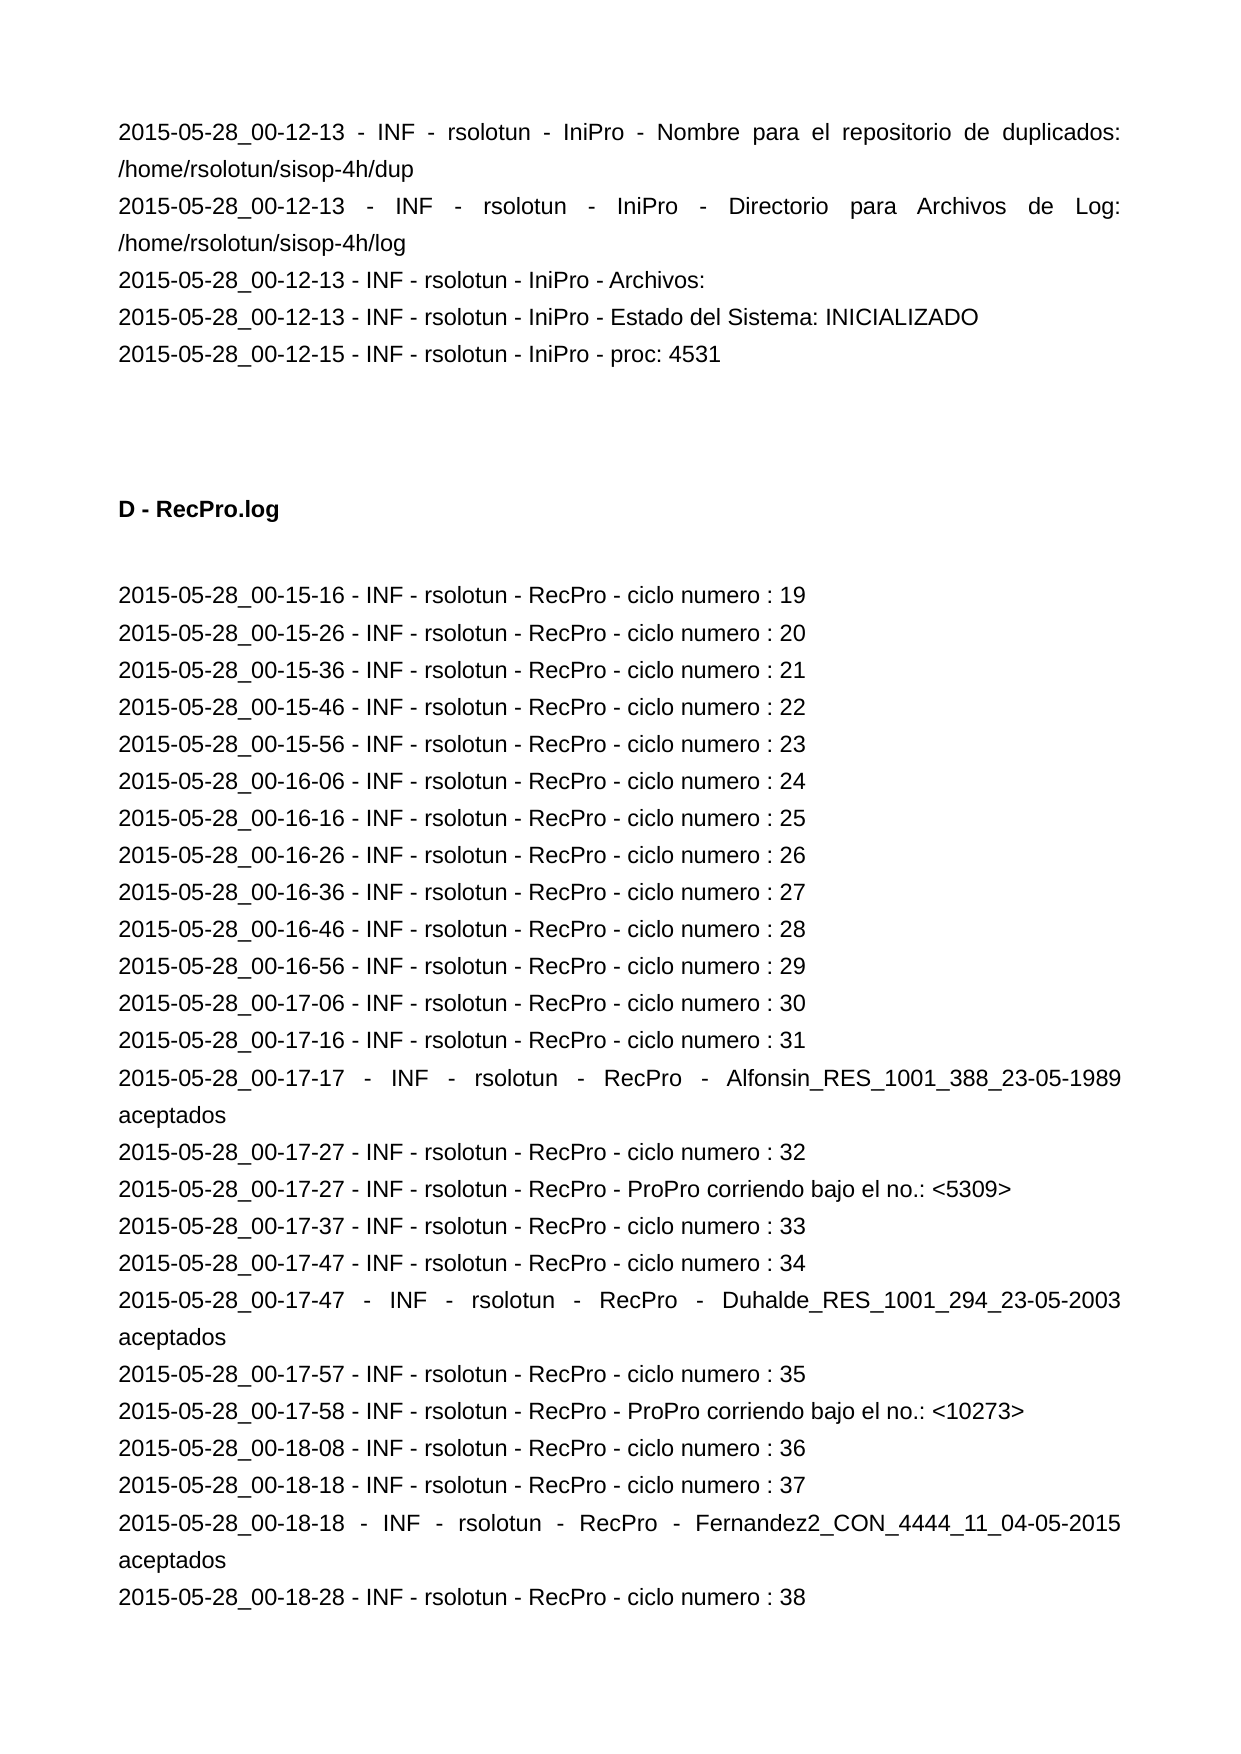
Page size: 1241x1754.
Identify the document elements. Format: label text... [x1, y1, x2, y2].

text 2015-05-28_00-18-08 - INF - rsolotun - RecPro - ciclo numero : 36 [118, 1435, 1122, 1462]
text 2015-05-28_00-16-36 - INF - rsolotun - RecPro - ciclo numero : 27 [118, 878, 1122, 905]
text 2015-05-28_00-16-56 - INF - rsolotun - RecPro - ciclo numero : 29 [118, 953, 1122, 979]
text 2015-05-28_00-17-27 - INF - rsolotun - RecPro - ProPro corriendo bajo el no.: <5309> [118, 1175, 1122, 1202]
text 2015-05-28_00-16-16 - INF - rsolotun - RecPro - ciclo numero : 25 [118, 804, 1122, 831]
text 2015-05-28_00-17-17 - INF - rsolotun - RecPro - Alfonsin_RES_1001_388_23-05-1989 aceptados [118, 1064, 1122, 1128]
text 2015-05-28_00-12-15 - INF - rsolotun - IniPro - proc: 4531 [118, 341, 1122, 367]
text 2015-05-28_00-12-13 - INF - rsolotun - IniPro - Directorio para Archivos de Log: /home/rsolotun/sisop-4h/log [118, 192, 1122, 256]
text 2015-05-28_00-15-56 - INF - rsolotun - RecPro - ciclo numero : 23 [118, 730, 1122, 757]
text 2015-05-28_00-15-46 - INF - rsolotun - RecPro - ciclo numero : 22 [118, 693, 1122, 720]
text 2015-05-28_00-17-27 - INF - rsolotun - RecPro - ciclo numero : 32 [118, 1138, 1122, 1165]
text 2015-05-28_00-12-13 - INF - rsolotun - IniPro - Archivos: [118, 266, 1122, 293]
text 2015-05-28_00-18-18 - INF - rsolotun - RecPro - ciclo numero : 37 [118, 1472, 1122, 1499]
text 2015-05-28_00-12-13 - INF - rsolotun - IniPro - Estado del Sistema: INICIALIZADO [118, 303, 1122, 330]
text 2015-05-28_00-15-16 - INF - rsolotun - RecPro - ciclo numero : 19 [118, 582, 1122, 609]
text 2015-05-28_00-17-57 - INF - rsolotun - RecPro - ciclo numero : 35 [118, 1361, 1122, 1387]
text 2015-05-28_00-18-28 - INF - rsolotun - RecPro - ciclo numero : 38 [118, 1583, 1122, 1610]
text 2015-05-28_00-16-46 - INF - rsolotun - RecPro - ciclo numero : 28 [118, 916, 1122, 942]
text 2015-05-28_00-18-18 - INF - rsolotun - RecPro - Fernandez2_CON_4444_11_04-05-2015 aceptados [118, 1509, 1122, 1573]
text 2015-05-28_00-17-37 - INF - rsolotun - RecPro - ciclo numero : 33 [118, 1212, 1122, 1239]
text 2015-05-28_00-17-16 - INF - rsolotun - RecPro - ciclo numero : 31 [118, 1027, 1122, 1054]
text D - RecPro.log [118, 496, 1122, 523]
text 2015-05-28_00-15-26 - INF - rsolotun - RecPro - ciclo numero : 20 [118, 619, 1122, 646]
text 2015-05-28_00-15-36 - INF - rsolotun - RecPro - ciclo numero : 21 [118, 656, 1122, 683]
text 2015-05-28_00-16-26 - INF - rsolotun - RecPro - ciclo numero : 26 [118, 841, 1122, 868]
text 2015-05-28_00-16-06 - INF - rsolotun - RecPro - ciclo numero : 24 [118, 767, 1122, 794]
text 2015-05-28_00-17-58 - INF - rsolotun - RecPro - ProPro corriendo bajo el no.: <10273> [118, 1398, 1122, 1424]
text 2015-05-28_00-17-06 - INF - rsolotun - RecPro - ciclo numero : 30 [118, 990, 1122, 1017]
text 2015-05-28_00-17-47 - INF - rsolotun - RecPro - ciclo numero : 34 [118, 1249, 1122, 1276]
text 2015-05-28_00-12-13 - INF - rsolotun - IniPro - Nombre para el repositorio de duplicados: /home/rsolotun/sisop-4h/dup [118, 118, 1122, 182]
text 2015-05-28_00-17-47 - INF - rsolotun - RecPro - Duhalde_RES_1001_294_23-05-2003 aceptados [118, 1286, 1122, 1350]
